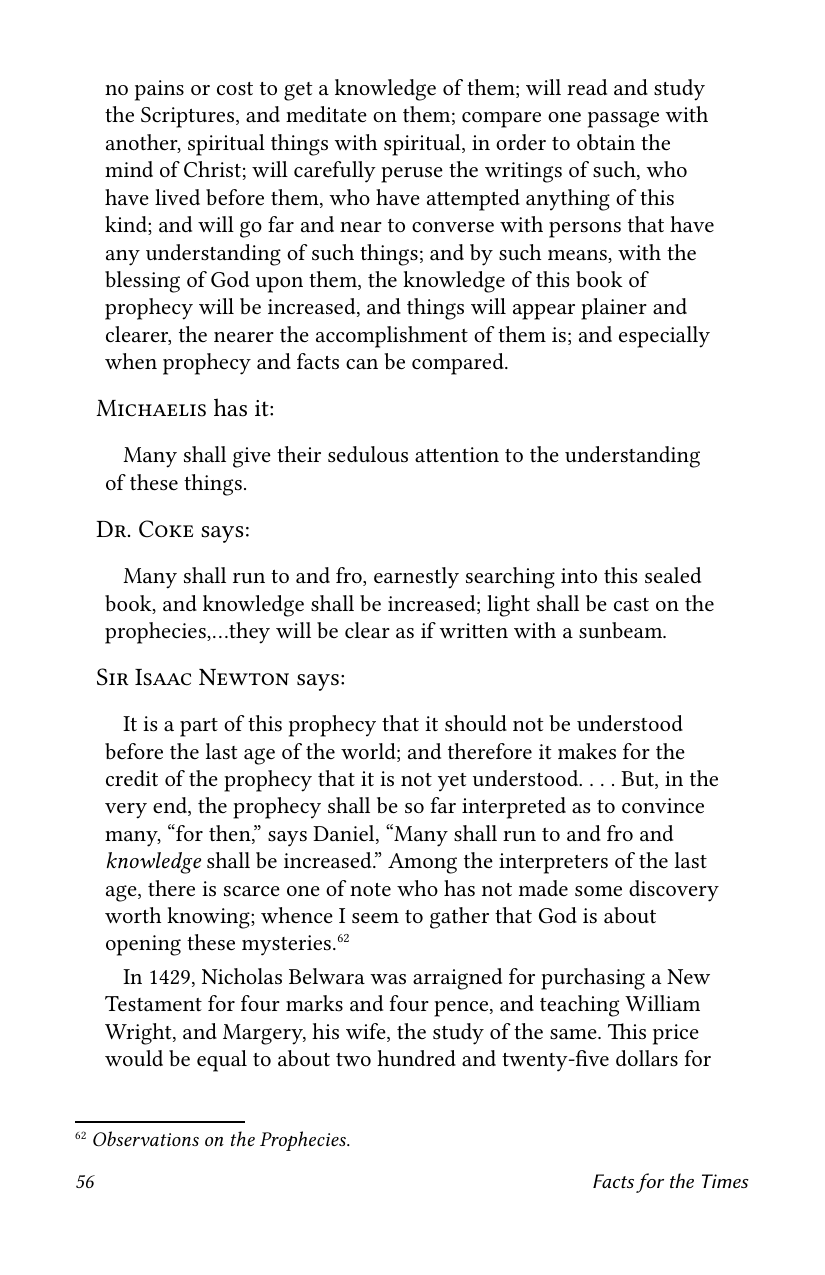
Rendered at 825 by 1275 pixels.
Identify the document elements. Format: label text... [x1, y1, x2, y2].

text In 1429, Nicholas Belwara was arraigned for purchasing a New Testament for four marks and four pence, and teaching William Wright, and Margery, his wife, the study of the same. This price would be equal to about two hundred and twenty-five dollars for [105, 964, 720, 1072]
text Dr. Coke says: [75, 515, 750, 544]
text It is a part of this prophecy that it should not be understood before the last age of the world; and therefore it makes for the credit of the prophecy that it is not yet understood. . . . But, in the very end, the prophecy shall be so far interpreted as to convince many, “for then,” says Daniel, “Many shall run to and fro and knowledge shall be increased.” Among the interpreters of the last age, there is scarce one of note who has not made some discovery worth knowing; whence I seem to gather that God is about opening these mysteries. [105, 711, 720, 956]
text no pains or cost to get a knowledge of them; will read and study the Scriptures, and meditate on them; compare one passage with another, spiritual things with spiritual, in order to obtain the mind of Christ; will carefully peruse the writings of such, who have lived before them, who have attempted anything of this kind; and will go far and near to converse with persons that have any understanding of such things; and by such means, with the blessing of God upon them, the knowledge of this book of prophecy will be increased, and things will appear plainer and clearer, the nearer the accomplishment of them is; and especially when prophecy and facts can be compared. [105, 75, 720, 375]
text Many shall run to and fro, earnestly searching into this sealed book, and knowledge shall be increased; light shall be cast on the prophecies,...they will be clear as if written with a sunbeam. [105, 563, 720, 644]
text Sir Isaac Newton says: [75, 663, 750, 692]
text Michaelis has it: [75, 394, 750, 423]
text Observations on the Prophecies. [75, 1128, 750, 1152]
text Many shall give their sedulous attention to the understanding of these things. [105, 442, 720, 496]
